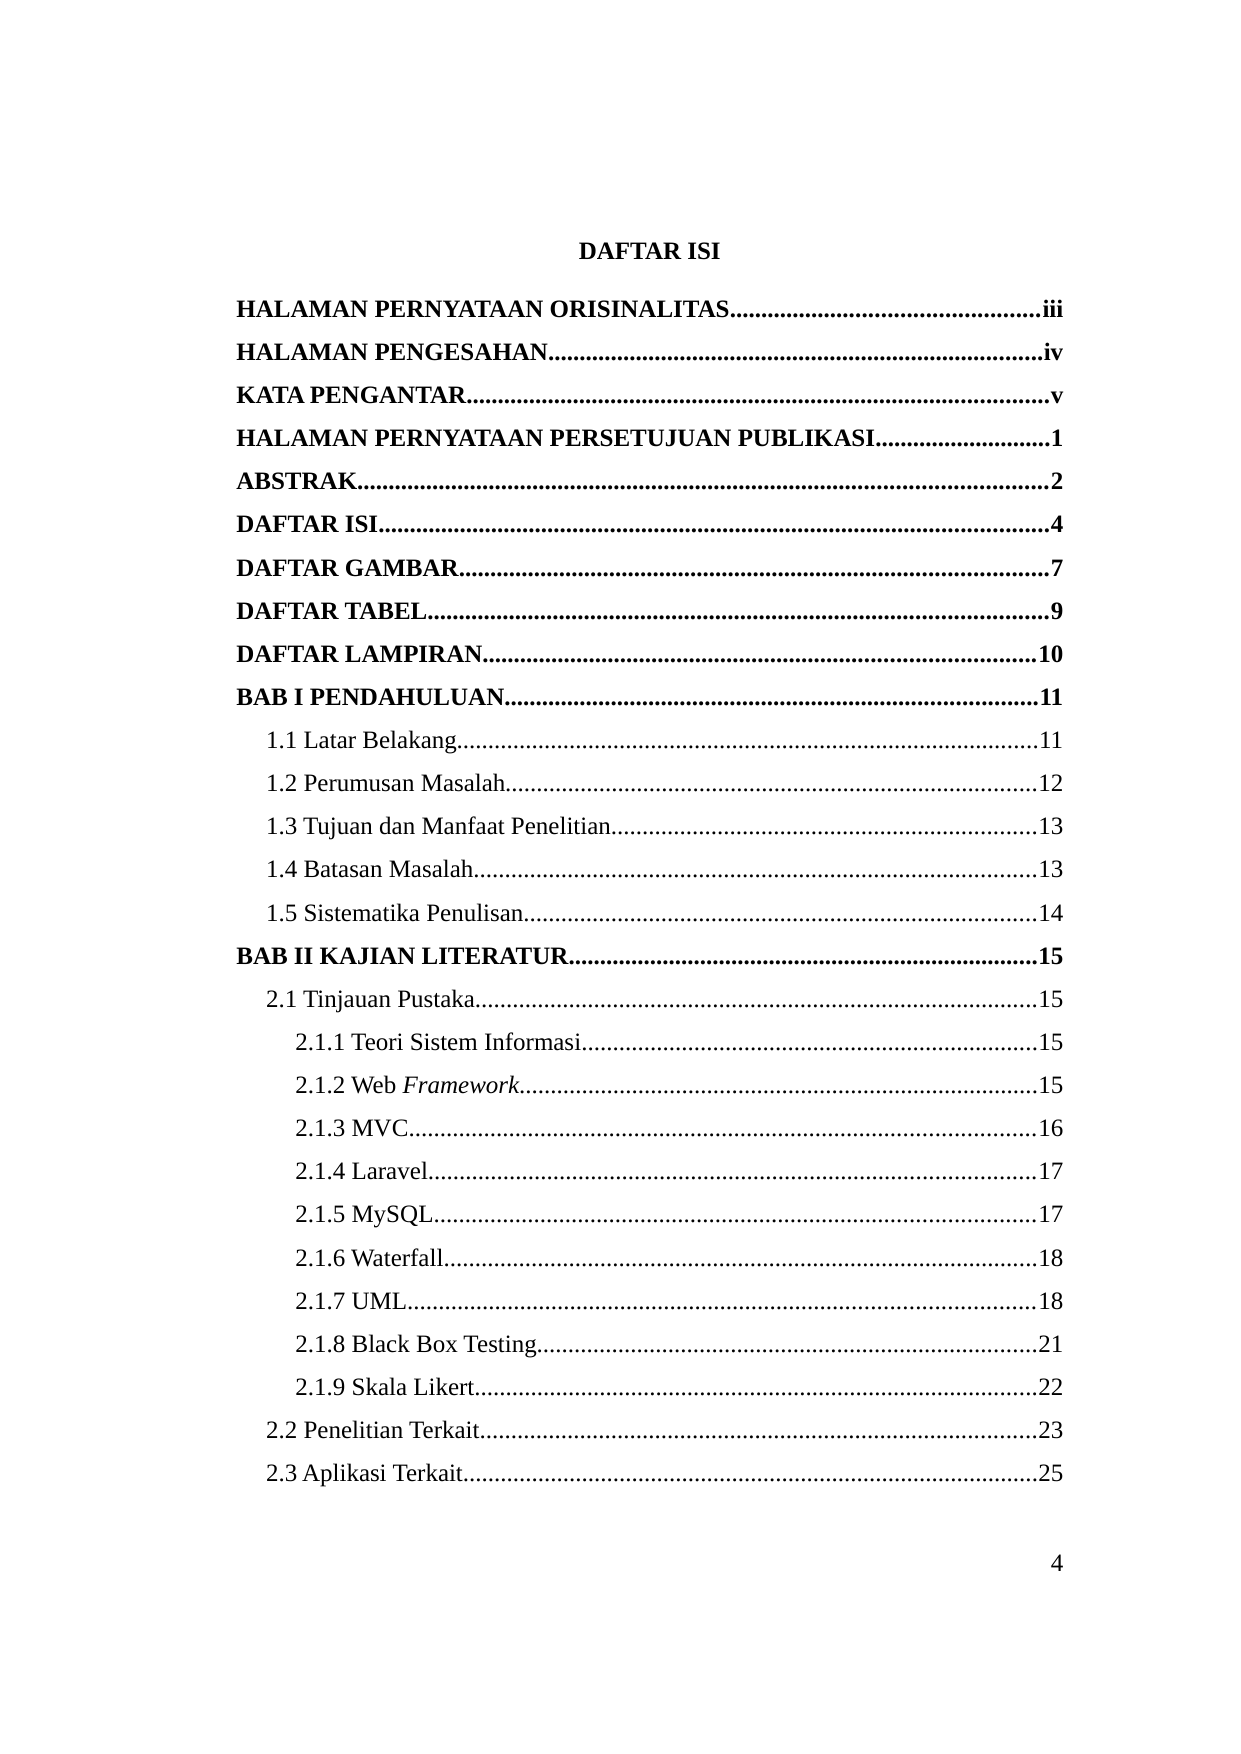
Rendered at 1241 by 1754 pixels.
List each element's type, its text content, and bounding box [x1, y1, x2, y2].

text 1.1 Latar Belakang 11 [266, 725, 1063, 754]
text DAFTAR LAMPIRAN 10 [236, 639, 1063, 668]
text 2.1.1 Teori Sistem Informasi 15 [295, 1027, 1063, 1056]
text 2.1.3 MVC 16 [295, 1113, 1063, 1142]
text HALAMAN PENGESAHAN iv [236, 337, 1063, 366]
text 2.1.5 MySQL 17 [295, 1199, 1063, 1228]
text HALAMAN PERNYATAAN PERSETUJUAN PUBLIKASI 1 [236, 423, 1063, 452]
text KATA PENGANTAR v [236, 380, 1063, 409]
text 1.2 Perumusan Masalah 12 [266, 768, 1063, 797]
text 2.1 Tinjauan Pustaka 15 [266, 984, 1063, 1013]
text 2.1.8 Black Box Testing 21 [295, 1329, 1063, 1358]
text 2.1.4 Laravel 17 [295, 1156, 1063, 1185]
text DAFTAR TABEL 9 [236, 596, 1063, 624]
text 1.4 Batasan Masalah 13 [266, 854, 1063, 883]
text 2.3 Aplikasi Terkait 25 [266, 1458, 1063, 1487]
text DAFTAR GAMBAR 7 [236, 553, 1063, 581]
text 2.1.2 Web Framework 15 [295, 1070, 1063, 1099]
text ABSTRAK 2 [236, 466, 1063, 495]
text BAB II KAJIAN LITERATUR 15 [236, 941, 1063, 969]
text HALAMAN PERNYATAAN ORISINALITAS iii [236, 294, 1063, 323]
text 2.2 Penelitian Terkait 23 [266, 1415, 1063, 1444]
text BAB I PENDAHULUAN 11 [236, 682, 1063, 711]
text 2.1.7 UML 18 [295, 1286, 1063, 1314]
text 2.1.6 Waterfall 18 [295, 1243, 1063, 1271]
text 2.1.9 Skala Likert 22 [295, 1372, 1063, 1401]
text 1.5 Sistematika Penulisan 14 [266, 898, 1063, 926]
text 1.3 Tujuan dan Manfaat Penelitian 13 [266, 811, 1063, 840]
text DAFTAR ISI [236, 236, 1063, 265]
text DAFTAR ISI 4 [236, 509, 1063, 538]
